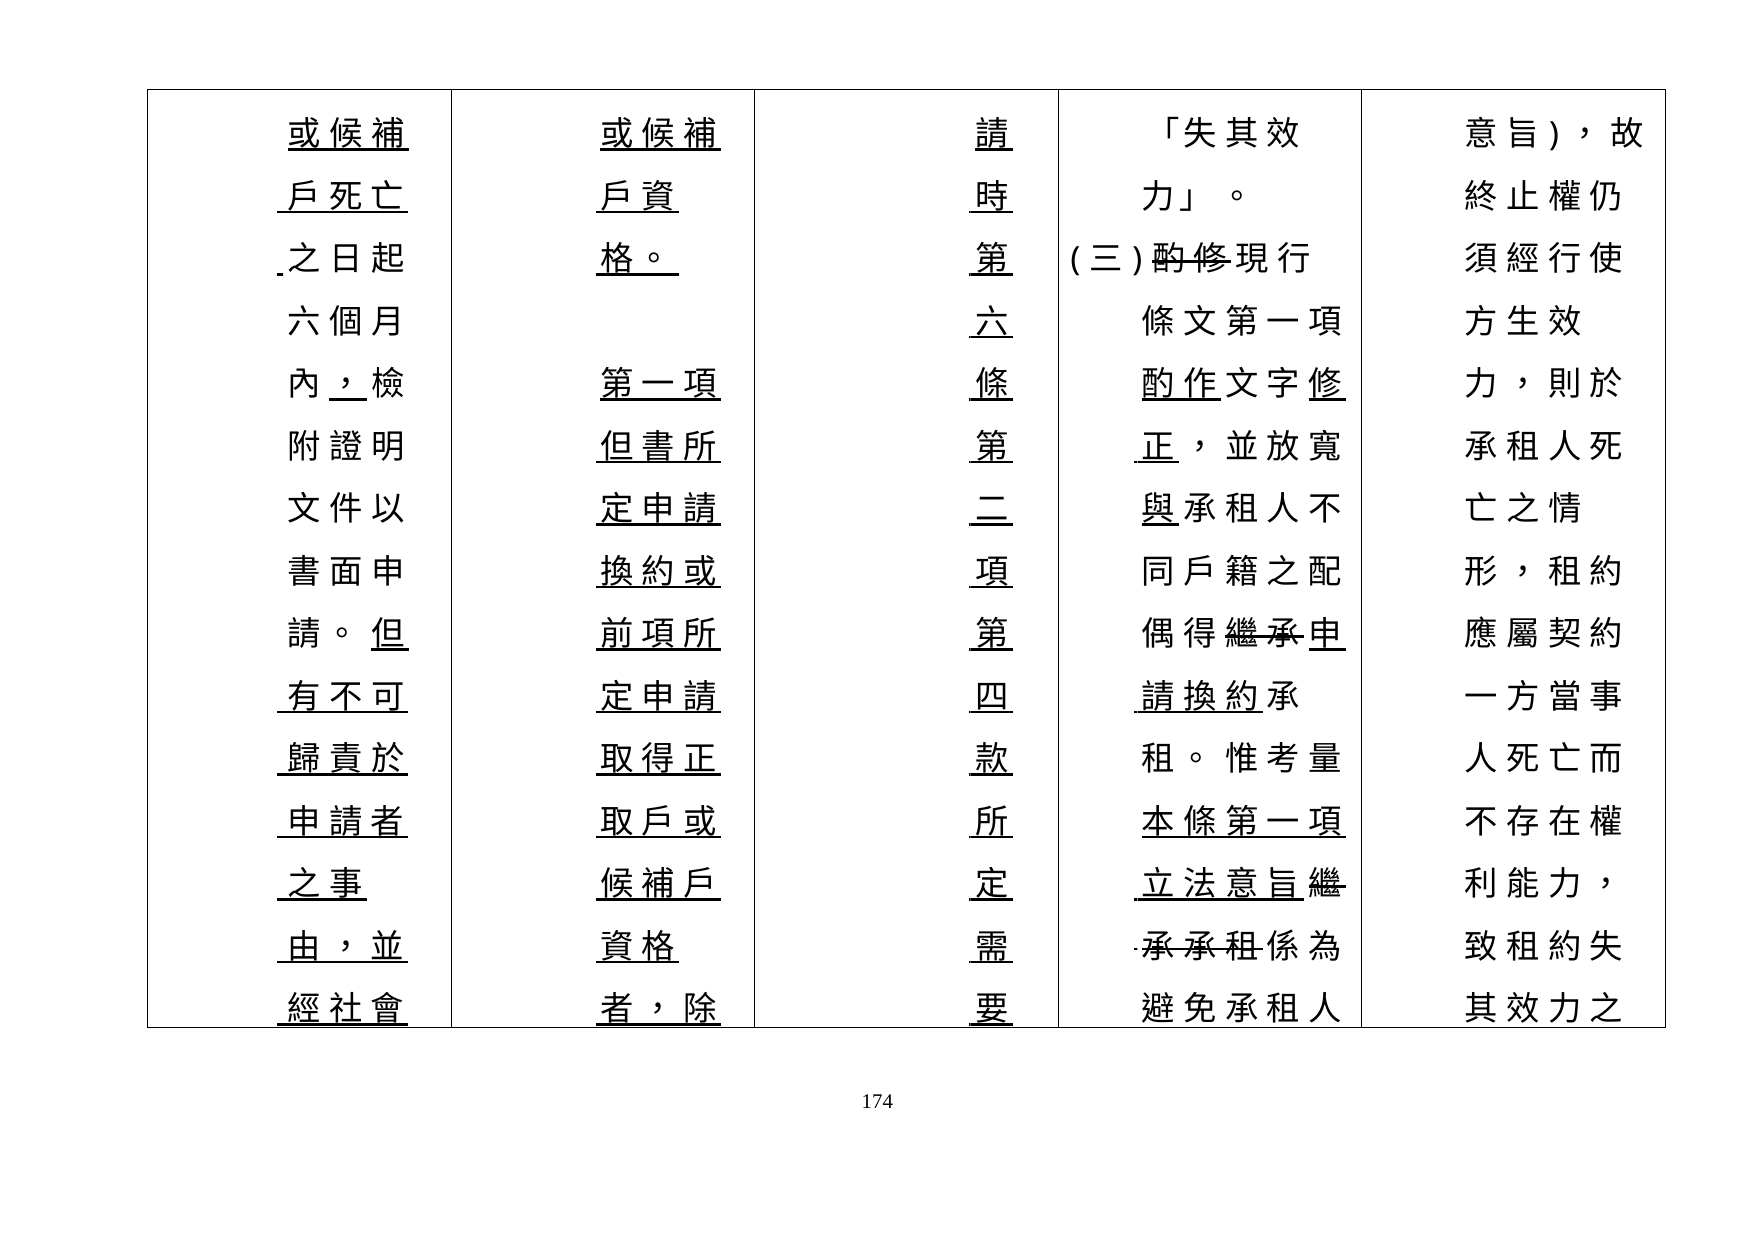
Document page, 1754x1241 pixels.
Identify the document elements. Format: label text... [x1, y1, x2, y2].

table_cell 「失其效力」。 (三)酌修現行條文第一項酌作文字修正，並放寬與承租人不同戶籍之配偶得繼承申請換約承租。惟考量本條第一項立法意旨繼承承租係為避免承租人 [1059, 90, 1361, 1027]
table_cell 或候補戶資格。 第一項但書所定申請換約或前項所定申請取得正取戶或候補戶資格者，除 [452, 90, 754, 1027]
table_cell 請時第六條第二項第四款所定需要 [755, 90, 1058, 1027]
table_cell 或候補戶死亡之日起六個月內，檢附證明文件以書面申請。但有不可歸責於申請者之事由，並經社會 [148, 90, 451, 1027]
table_cell 意旨)，故終止權仍須經行使方生效力，則於承租人死亡之情形，租約應屬契約一方當事人死亡而不存在權利能力，致租約失其效力之 [1362, 90, 1665, 1027]
